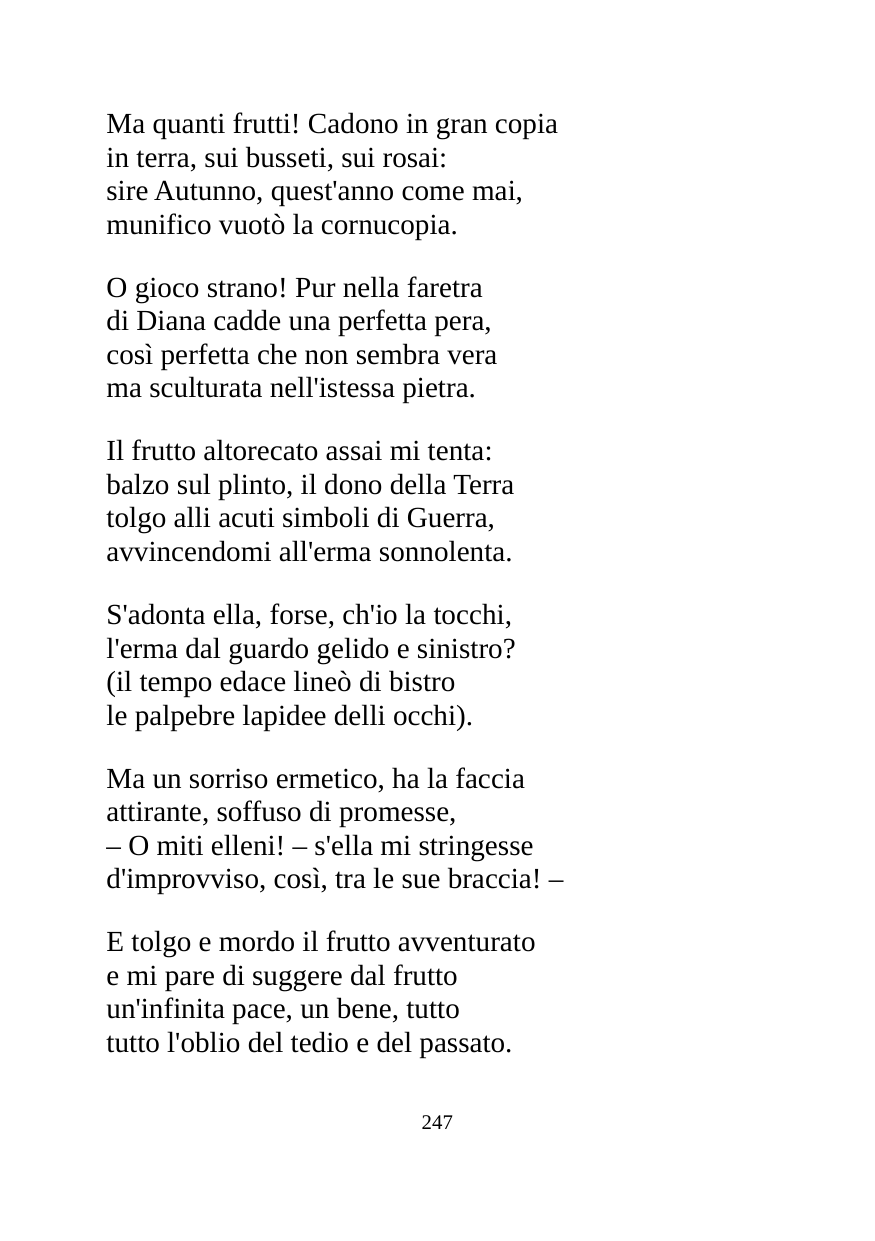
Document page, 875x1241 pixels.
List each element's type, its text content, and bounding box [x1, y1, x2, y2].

text di Diana cadde una perfetta pera, [106, 303, 768, 337]
text munifico vuotò la cornucopia. [106, 207, 768, 240]
text – O miti elleni! – s'ella mi stringesse [106, 828, 768, 861]
text un'infinita pace, un bene, tutto [106, 992, 768, 1025]
text d'improvviso, così, tra le sue braccia! – [106, 861, 768, 895]
text in terra, sui busseti, sui rosai: [106, 140, 768, 173]
text così perfetta che non sembra vera [106, 337, 768, 371]
text avvincendomi all'erma sonnolenta. [106, 534, 768, 568]
text O gioco strano! Pur nella faretra [106, 270, 768, 303]
text l'erma dal guardo gelido e sinistro? [106, 631, 768, 664]
text Il frutto altorecato assai mi tenta: [106, 433, 768, 467]
text tutto l'oblio del tedio e del passato. [106, 1025, 768, 1059]
text S'adonta ella, forse, ch'io la tocchi, [106, 597, 768, 631]
text balzo sul plinto, il dono della Terra [106, 467, 768, 501]
text Ma quanti frutti! Cadono in gran copia [106, 106, 768, 140]
text E tolgo e mordo il frutto avventurato [106, 924, 768, 958]
text tolgo alli acuti simboli di Guerra, [106, 501, 768, 534]
text sire Autunno, quest'anno come mai, [106, 173, 768, 207]
text le palpebre lapidee delli occhi). [106, 698, 768, 731]
text ma sculturata nell'istessa pietra. [106, 371, 768, 404]
text e mi pare di suggere dal frutto [106, 958, 768, 992]
text attirante, soffuso di promesse, [106, 794, 768, 828]
text (il tempo edace lineò di bistro [106, 664, 768, 698]
text Ma un sorriso ermetico, ha la faccia [106, 761, 768, 794]
